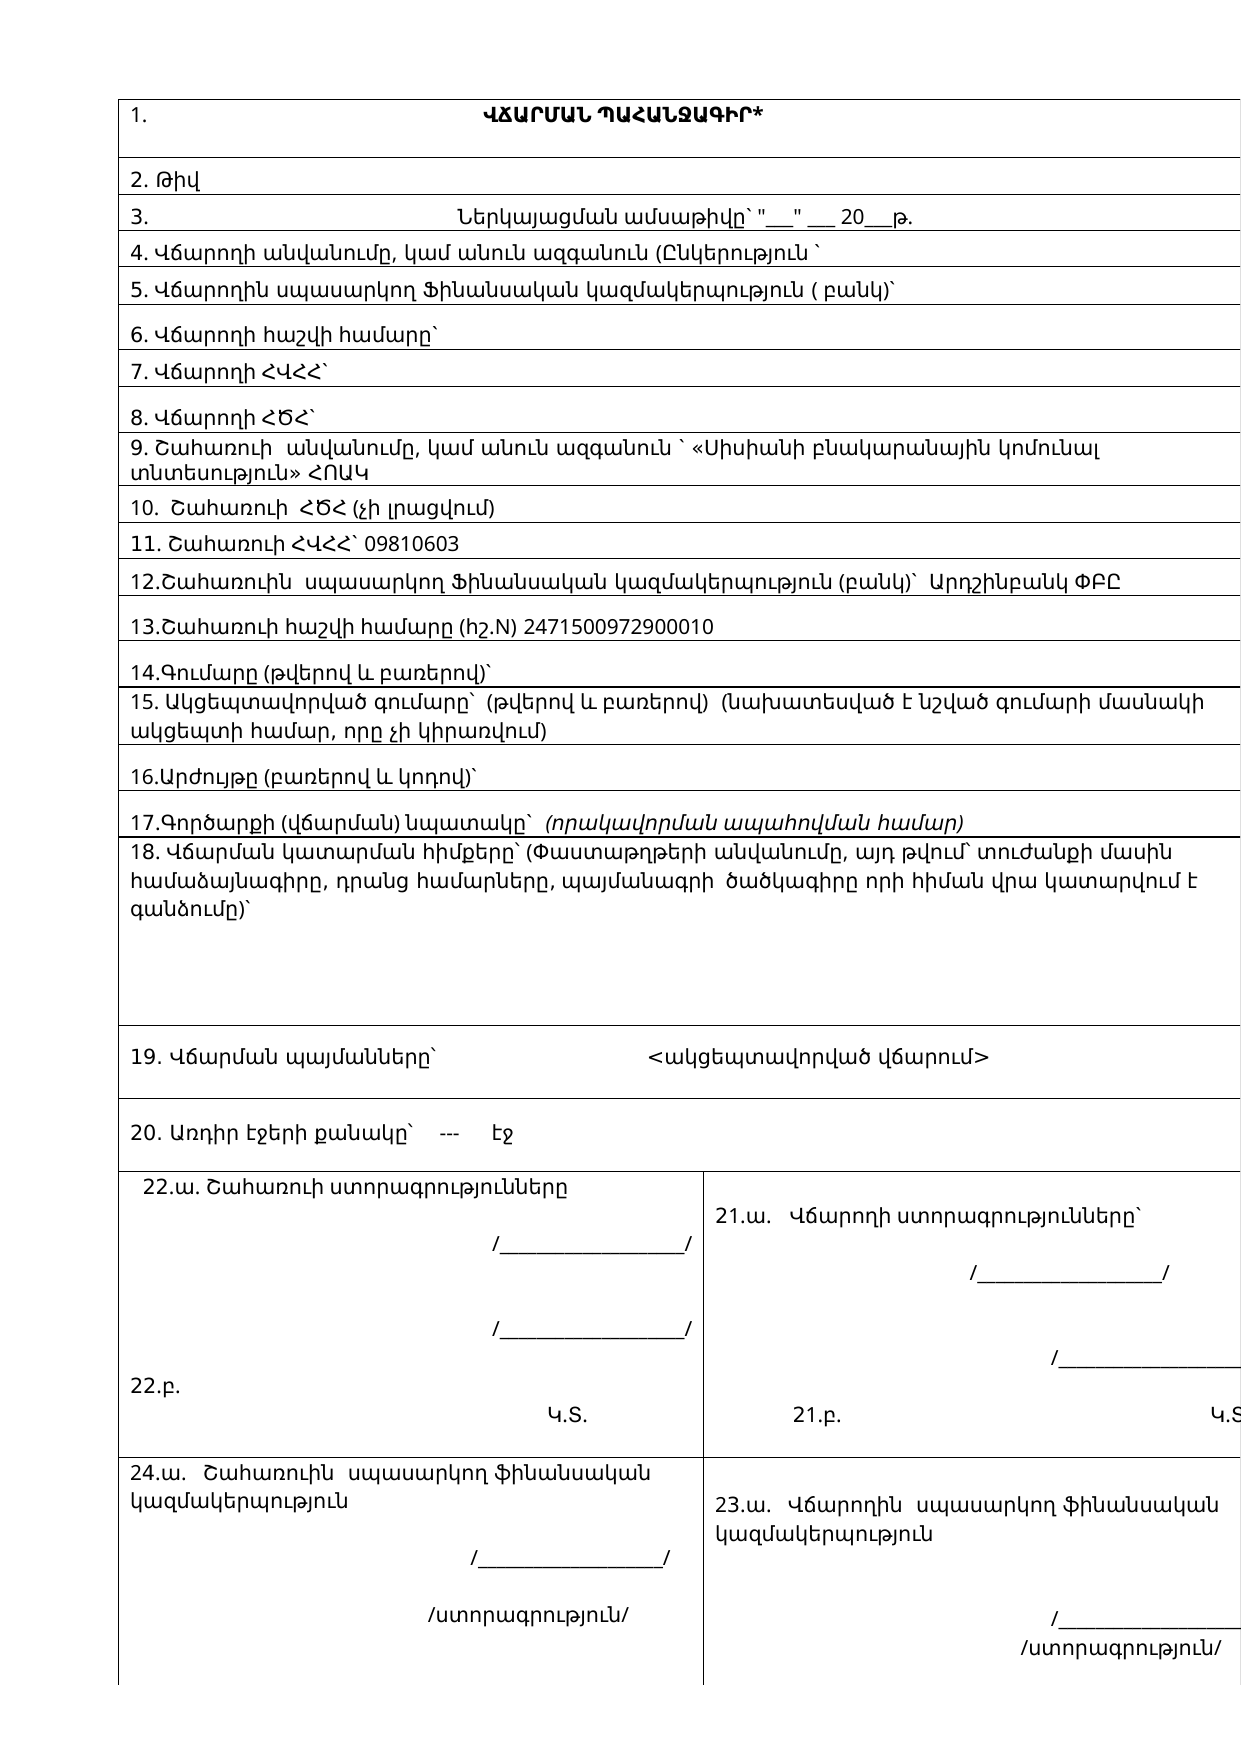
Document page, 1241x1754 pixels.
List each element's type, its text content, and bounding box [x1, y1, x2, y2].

table_cell 14.Գումարը (թվերով և բառերով)` [119, 641, 1240, 686]
table_cell 24.ա. Շահառուին սպասարկող ֆինանսական կազմակերպություն /____________________/ /ստորագրություն/ [119, 1458, 703, 1685]
table_cell 18. Վճարման կատարման հիմքերը՝ (Փաստաթղթերի անվանումը, այդ թվում՝ տուժանքի մասին համաձայնագիրը, դրանց համարները, պայմանագրի ծածկագիրը որի հիման վրա կատարվում է գանձումը)` [119, 838, 1240, 951]
table_cell 10. Շահառուի ՀԾՀ (չի լրացվում) [119, 486, 1240, 522]
table_cell 7. Վճարողի ՀՎՀՀ` [119, 350, 1240, 386]
table_cell 5. Վճարողին սպասարկող Ֆինանսական կազմակերպություն ( բանկ)` [119, 267, 1240, 304]
table_cell 2. Թիվ [119, 158, 1240, 194]
table_cell 21.ա. Վճարողի ստորագրությունները` /____________________/ /____________________/ 21.բ. Կ.Տ. [704, 1172, 1240, 1457]
table_cell 12.Շահառուին սպասարկող Ֆինանսական կազմակերպություն (բանկ)` Արդշինբանկ ՓԲԸ [119, 559, 1240, 595]
table_cell 6. Վճարողի հաշվի համարը` [119, 305, 1240, 349]
table_cell 23.ա. Վճարողին սպասարկող ֆինանսական կազմակերպություն /____________________/ /ստորագրություն/ [704, 1458, 1240, 1685]
table_cell 15. Ակցեպտավորված գումարը՝ (թվերով և բառերով) (նախատեսված է նշված գումարի մասնակի ակցեպտի համար, որը չի կիրառվում) [119, 688, 1240, 744]
table_cell 3. Ներկայացման ամսաթիվը` "___" ___ 20___թ. [119, 195, 1240, 230]
table_cell 16.Արժույթը (բառերով և կոդով)` [119, 745, 1240, 790]
table_cell 4. Վճարողի անվանումը, կամ անուն ազգանուն (Ընկերություն ` [119, 231, 1240, 266]
table_header 1. ՎՃԱՐՄԱՆ ՊԱՀԱՆՋԱԳԻՐ* [119, 100, 1240, 157]
table_cell 17.Գործարքի (վճարման) նպատակը` (որակավորման ապահովման համար) [119, 791, 1240, 836]
table_cell 19. Վճարման պայմանները՝ <ակցեպտավորված վճարում> [119, 1026, 1240, 1098]
table_cell 20. Առդիր էջերի քանակը՝ --- էջ [119, 1099, 1240, 1171]
table_cell 9. Շահառուի անվանումը, կամ անուն ազգանուն ` «Սիսիանի բնակարանային կոմունալ տնտեսություն» ՀՈԱԿ [119, 433, 1240, 485]
table_cell 13.Շահառուի հաշվի համարը (հշ.N) 2471500972900010 [119, 596, 1240, 640]
table_cell 11. Շահառուի ՀՎՀՀ` 09810603 [119, 523, 1240, 558]
table_cell [119, 951, 1240, 1024]
table_cell 8. Վճարողի ՀԾՀ` [119, 387, 1240, 432]
table_cell 22.ա. Շահառուի ստորագրությունները /____________________/ /____________________/ 22.բ. Կ.Տ. [119, 1172, 703, 1457]
